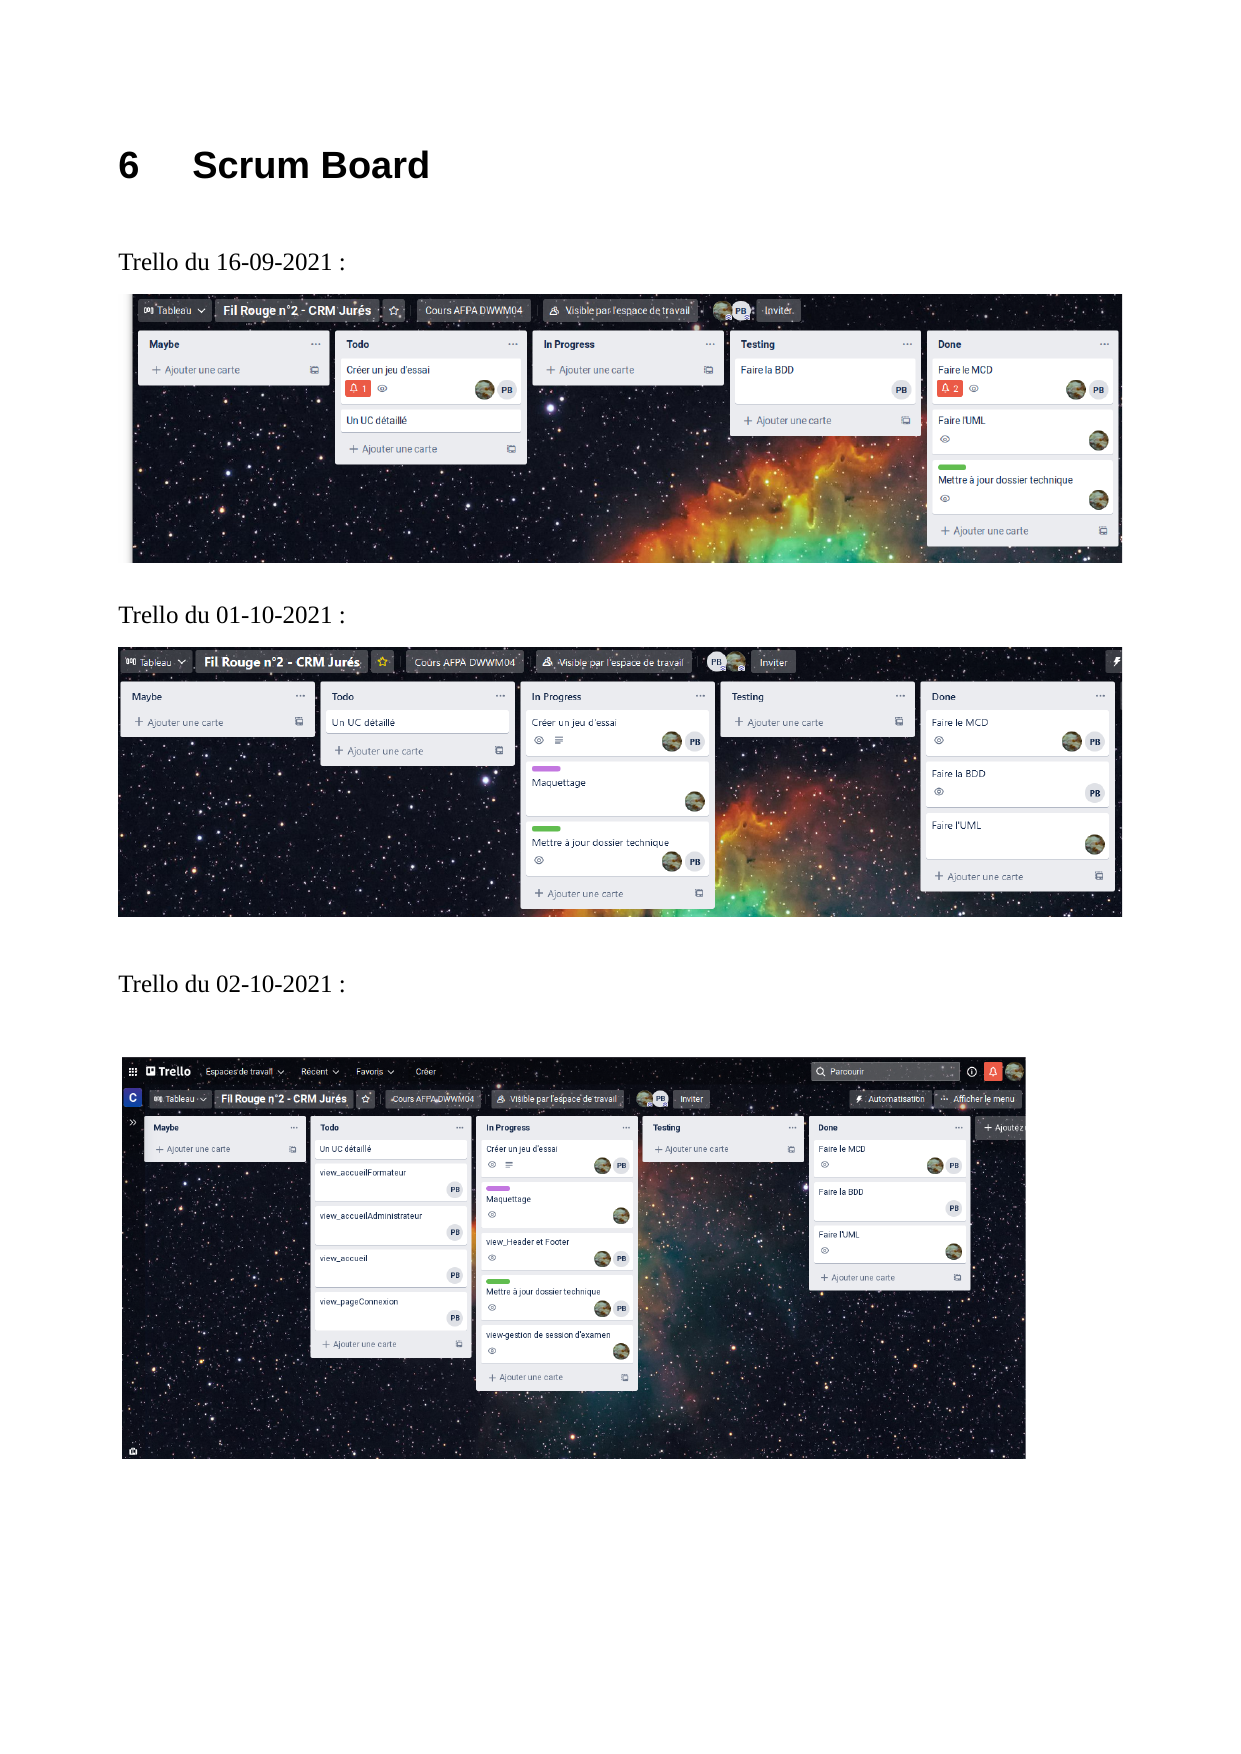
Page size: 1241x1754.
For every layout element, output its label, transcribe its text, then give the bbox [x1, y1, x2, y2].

subtitle Scrum Board [118, 143, 1122, 187]
picture [118, 647, 1123, 917]
text Trello du 02-10-2021 : [118, 969, 1122, 998]
picture [118, 294, 1123, 563]
text Trello du 01-10-2021 : [118, 563, 1122, 628]
picture [122, 1057, 1026, 1459]
text Trello du 16-09-2021 : [118, 247, 1122, 276]
